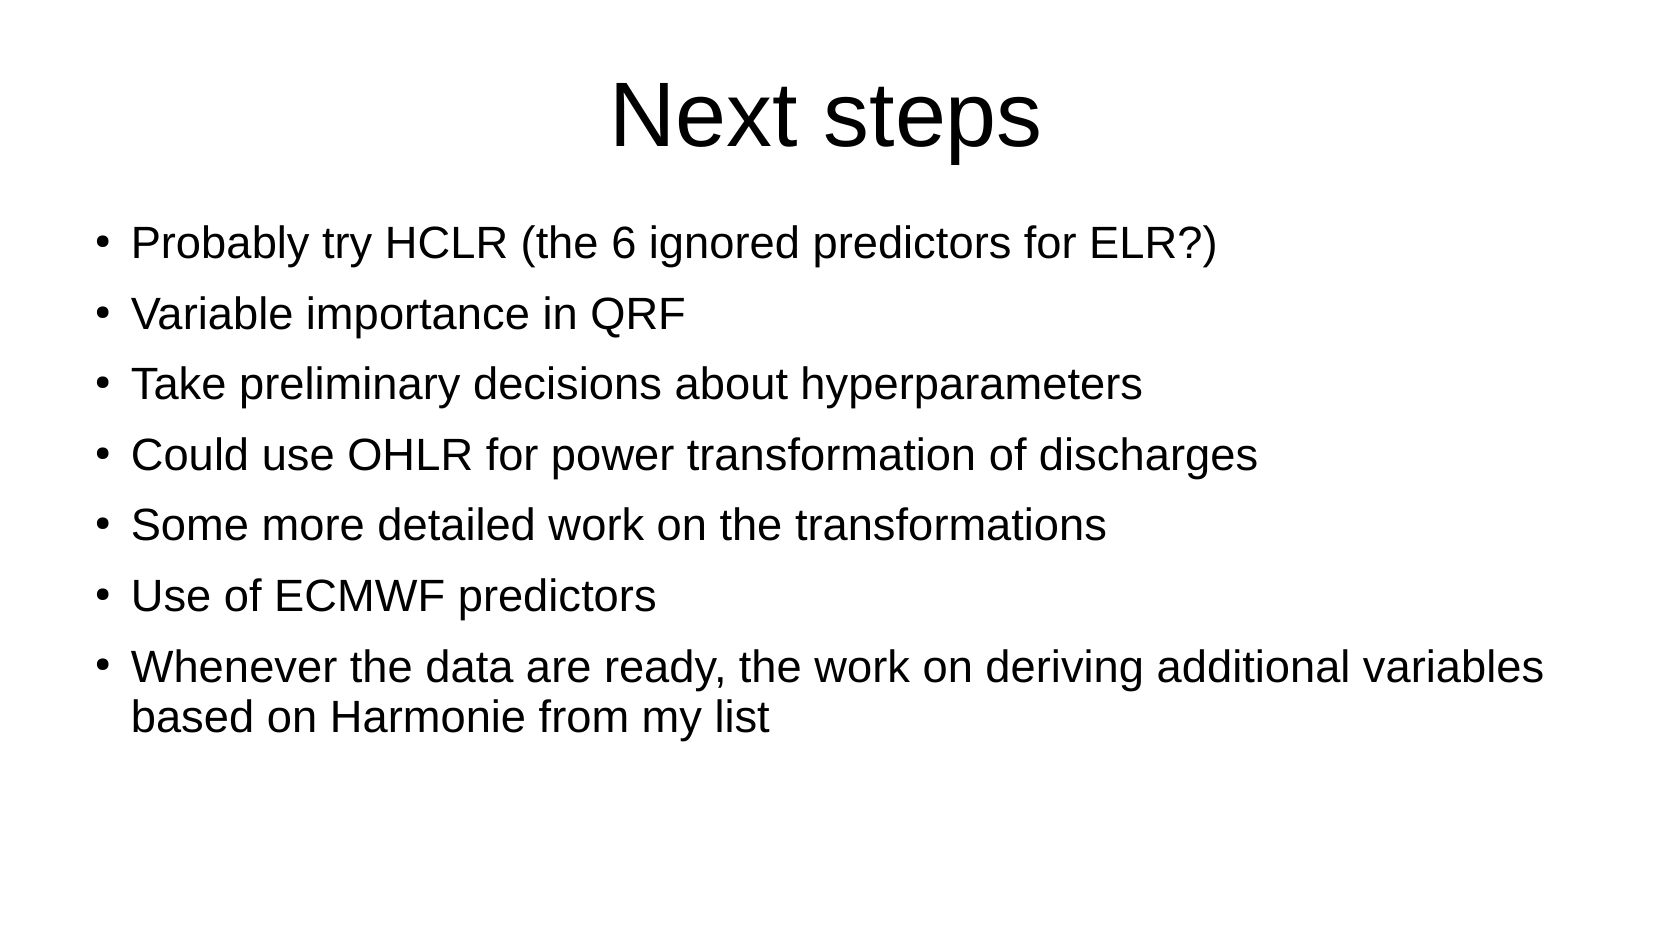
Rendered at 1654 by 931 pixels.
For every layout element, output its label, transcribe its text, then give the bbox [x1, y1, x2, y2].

list Probably try HCLR (the 6 ignored predictors for ELR?) Variable importance in QRF Take preliminary decisions about hyperparameters Could use OHLR for power transformation of discharges Some more detailed work on the transformations Use of ECMWF predictors Whenever the data are ready, the work on deriving additional variables based on Harmonie from my list [82, 217, 1571, 758]
title Next steps [82, 37, 1571, 193]
